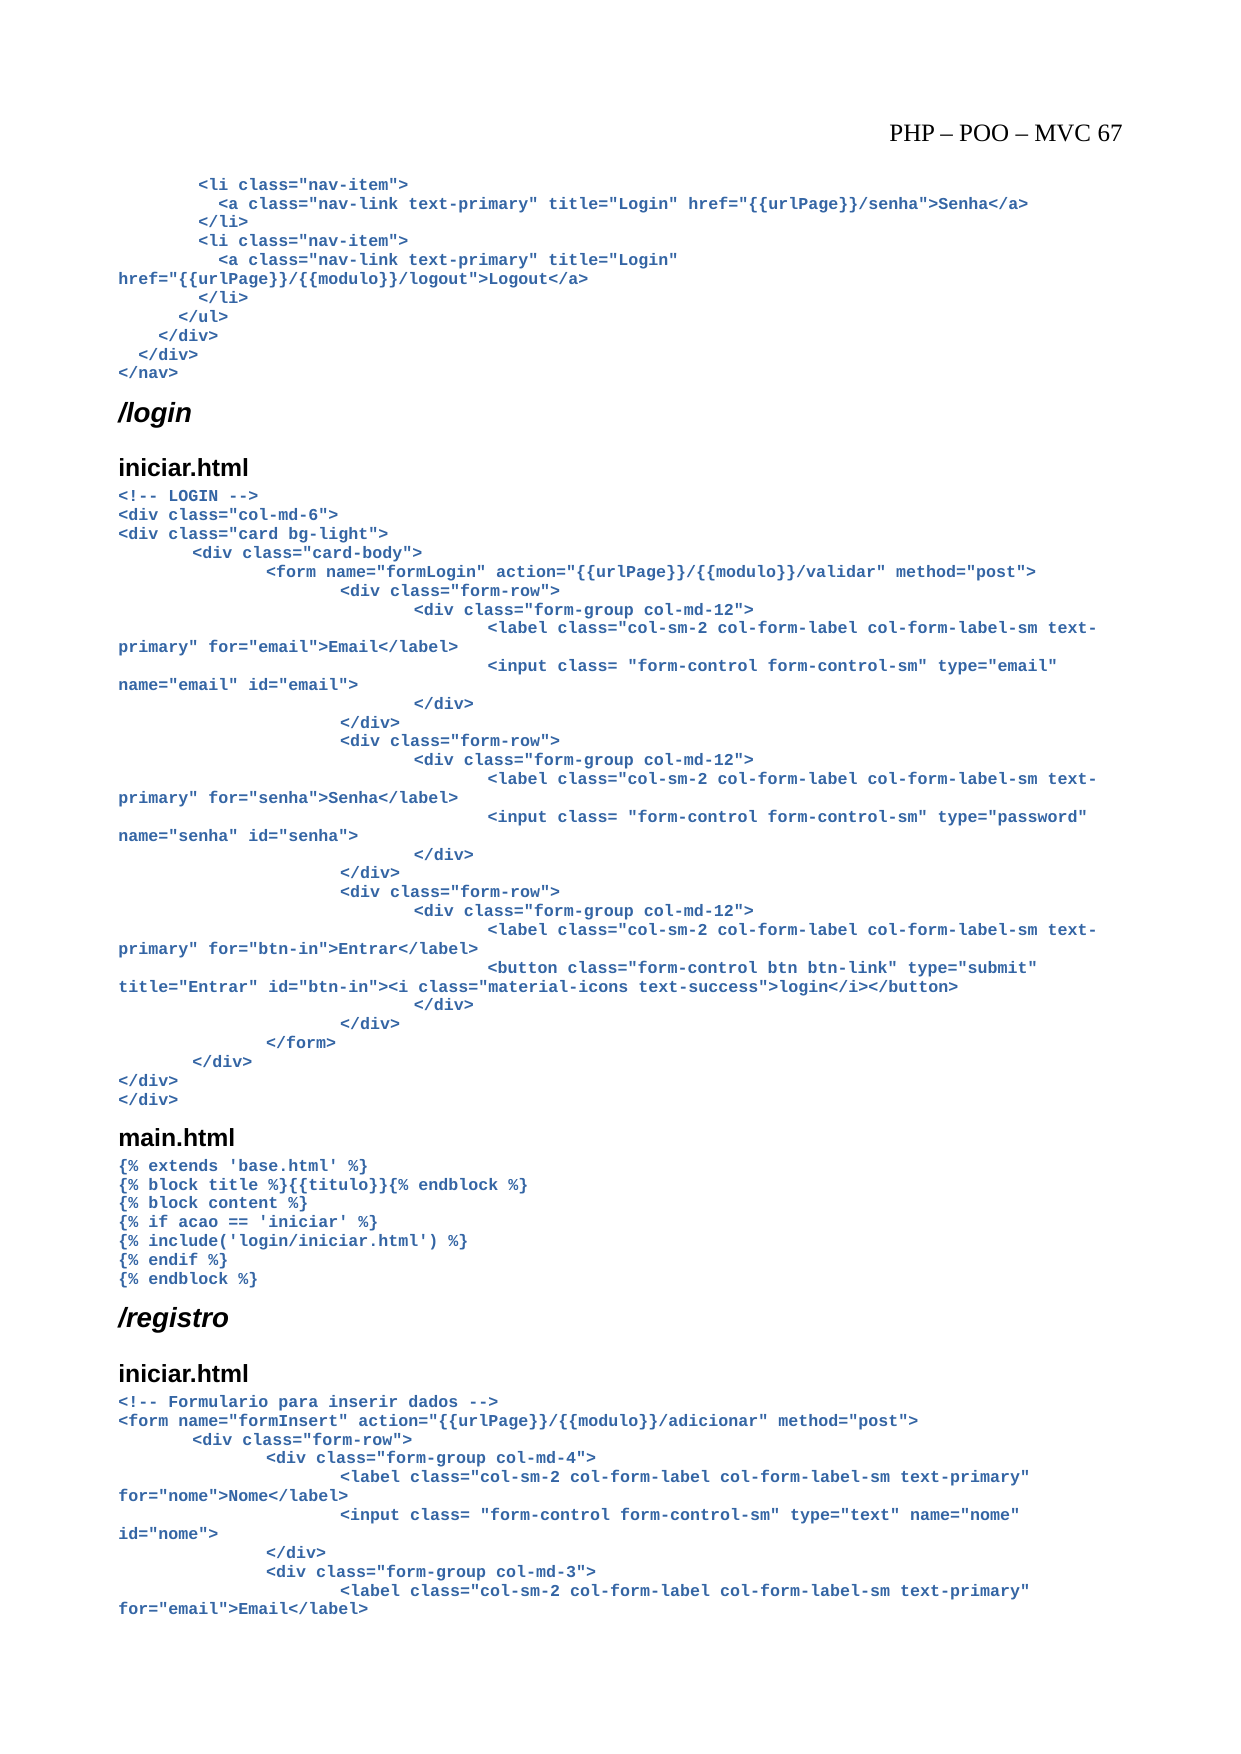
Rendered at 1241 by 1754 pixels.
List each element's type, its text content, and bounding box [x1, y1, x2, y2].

text </ul> [118, 308, 1122, 327]
text {% block title %}{{titulo}}{% endblock %} [118, 1176, 1122, 1195]
text <a class="nav-link text-primary" title="Login" href="{{urlPage}}/{{modulo}}/logout">Logout</a> [118, 252, 1122, 289]
text <!-- LOGIN --> [118, 488, 1122, 507]
subtitle iniciar.html [118, 453, 1122, 482]
text <a class="nav-link text-primary" title="Login" href="{{urlPage}}/senha">Senha</a> [118, 195, 1122, 214]
text <label class="col-sm-2 col-form-label col-form-label-sm text-primary" for="email">Email</label> [118, 620, 1122, 658]
text </form> [118, 1035, 1122, 1053]
text </div> [118, 1053, 1122, 1072]
text </div> [118, 1091, 1122, 1110]
subtitle main.html [118, 1123, 1122, 1151]
text <div class="col-md-6"> [118, 507, 1122, 526]
text </div> [118, 846, 1122, 865]
text </nav> [118, 365, 1122, 384]
text </div> [118, 1544, 1122, 1563]
text {% endif %} [118, 1252, 1122, 1271]
text </div> [118, 1072, 1122, 1091]
text <button class="form-control btn btn-link" type="submit" title="Entrar" id="btn-in"><i class="material-icons text-success">login</i></button> [118, 959, 1122, 997]
text <li class="nav-item"> [118, 176, 1122, 195]
text <div class="card-body"> [118, 544, 1122, 563]
text <div class="form-row"> [118, 1431, 1122, 1450]
text <label class="col-sm-2 col-form-label col-form-label-sm text-primary" for="senha">Senha</label> [118, 771, 1122, 808]
text <label class="col-sm-2 col-form-label col-form-label-sm text-primary" for="email">Email</label> [118, 1582, 1122, 1620]
text </div> [118, 714, 1122, 733]
text </div> [118, 1016, 1122, 1035]
text <li class="nav-item"> [118, 233, 1122, 252]
text <form name="formLogin" action="{{urlPage}}/{{modulo}}/validar" method="post"> [118, 563, 1122, 582]
text </div> [118, 997, 1122, 1016]
text </div> [118, 327, 1122, 346]
text <form name="formInsert" action="{{urlPage}}/{{modulo}}/adicionar" method="post"> [118, 1412, 1122, 1431]
text <input class= "form-control form-control-sm" type="password" name="senha" id="senha"> [118, 808, 1122, 846]
text </div> [118, 865, 1122, 884]
subtitle iniciar.html [118, 1359, 1122, 1387]
text {% endblock %} [118, 1271, 1122, 1289]
text </div> [118, 346, 1122, 365]
text <div class="form-row"> [118, 733, 1122, 752]
text {% include('login/iniciar.html') %} [118, 1233, 1122, 1252]
subtitle /registro [118, 1302, 1122, 1334]
text <div class="form-group col-md-4"> [118, 1450, 1122, 1469]
text <div class="form-row"> [118, 884, 1122, 903]
text {% extends 'base.html' %} [118, 1157, 1122, 1176]
text <div class="form-group col-md-12"> [118, 601, 1122, 620]
text </div> [118, 695, 1122, 714]
text <div class="form-group col-md-12"> [118, 752, 1122, 771]
text <div class="form-row"> [118, 582, 1122, 601]
text </li> [118, 214, 1122, 233]
text <div class="card bg-light"> [118, 526, 1122, 544]
subtitle /login [118, 396, 1122, 428]
text <!-- Formulario para inserir dados --> [118, 1393, 1122, 1412]
text {% block content %} [118, 1195, 1122, 1214]
text {% if acao == 'iniciar' %} [118, 1214, 1122, 1233]
text <label class="col-sm-2 col-form-label col-form-label-sm text-primary" for="btn-in">Entrar</label> [118, 922, 1122, 959]
text <div class="form-group col-md-12"> [118, 903, 1122, 922]
text </li> [118, 289, 1122, 308]
text <input class= "form-control form-control-sm" type="email" name="email" id="email"> [118, 658, 1122, 695]
text <input class= "form-control form-control-sm" type="text" name="nome" id="nome"> [118, 1507, 1122, 1544]
text <label class="col-sm-2 col-form-label col-form-label-sm text-primary" for="nome">Nome</label> [118, 1469, 1122, 1507]
text <div class="form-group col-md-3"> [118, 1563, 1122, 1582]
